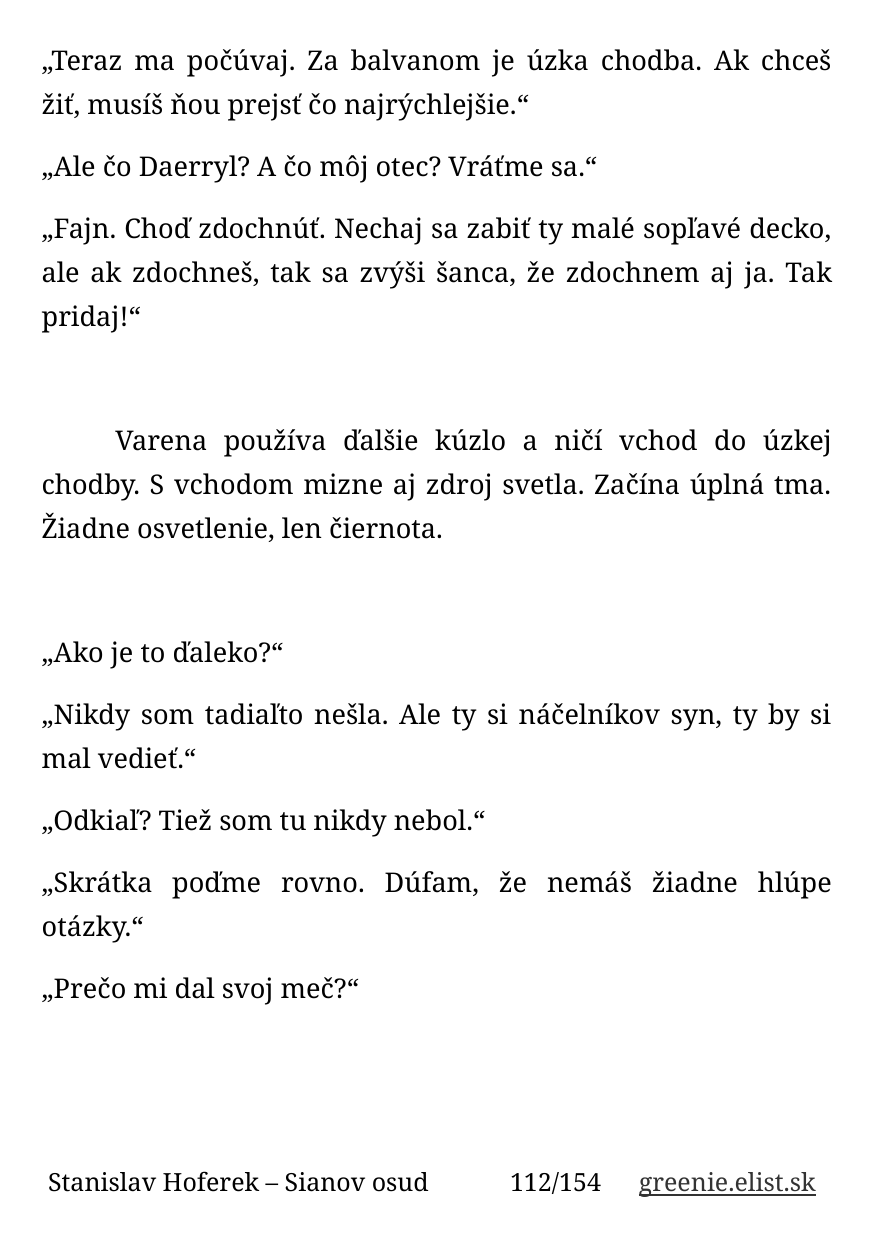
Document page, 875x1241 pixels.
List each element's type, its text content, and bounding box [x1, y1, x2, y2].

text „Prečo mi dal svoj meč?“ [41, 969, 833, 1006]
text „Ako je to ďaleko?“ [41, 633, 833, 670]
text „Teraz ma počúvaj. Za balvanom je úzka chodba. Ak chceš žiť, musíš ňou prejsť čo najrýchlejšie.“ [41, 41, 833, 122]
text „Skrátka poďme rovno. Dúfam, že nemáš žiadne hlúpe otázky.“ [41, 863, 833, 944]
text „Fajn. Choď zdochnúť. Nechaj sa zabiť ty malé sopľavé decko, ale ak zdochneš, tak sa zvýši šanca, že zdochnem aj ja. Tak pridaj!“ [41, 209, 833, 334]
text „Nikdy som tadiaľto nešla. Ale ty si náčelníkov syn, ty by si mal vedieť.“ [41, 695, 833, 776]
text „Ale čo Daerryl? A čo môj otec? Vráťme sa.“ [41, 147, 833, 184]
text „Odkiaľ? Tiež som tu nikdy nebol.“ [41, 801, 833, 838]
text Varena používa ďalšie kúzlo a ničí vchod do úzkej chodby. S vchodom mizne aj zdroj svetla. Začína úplná tma. Žiadne osvetlenie, len čiernota. [41, 421, 833, 547]
